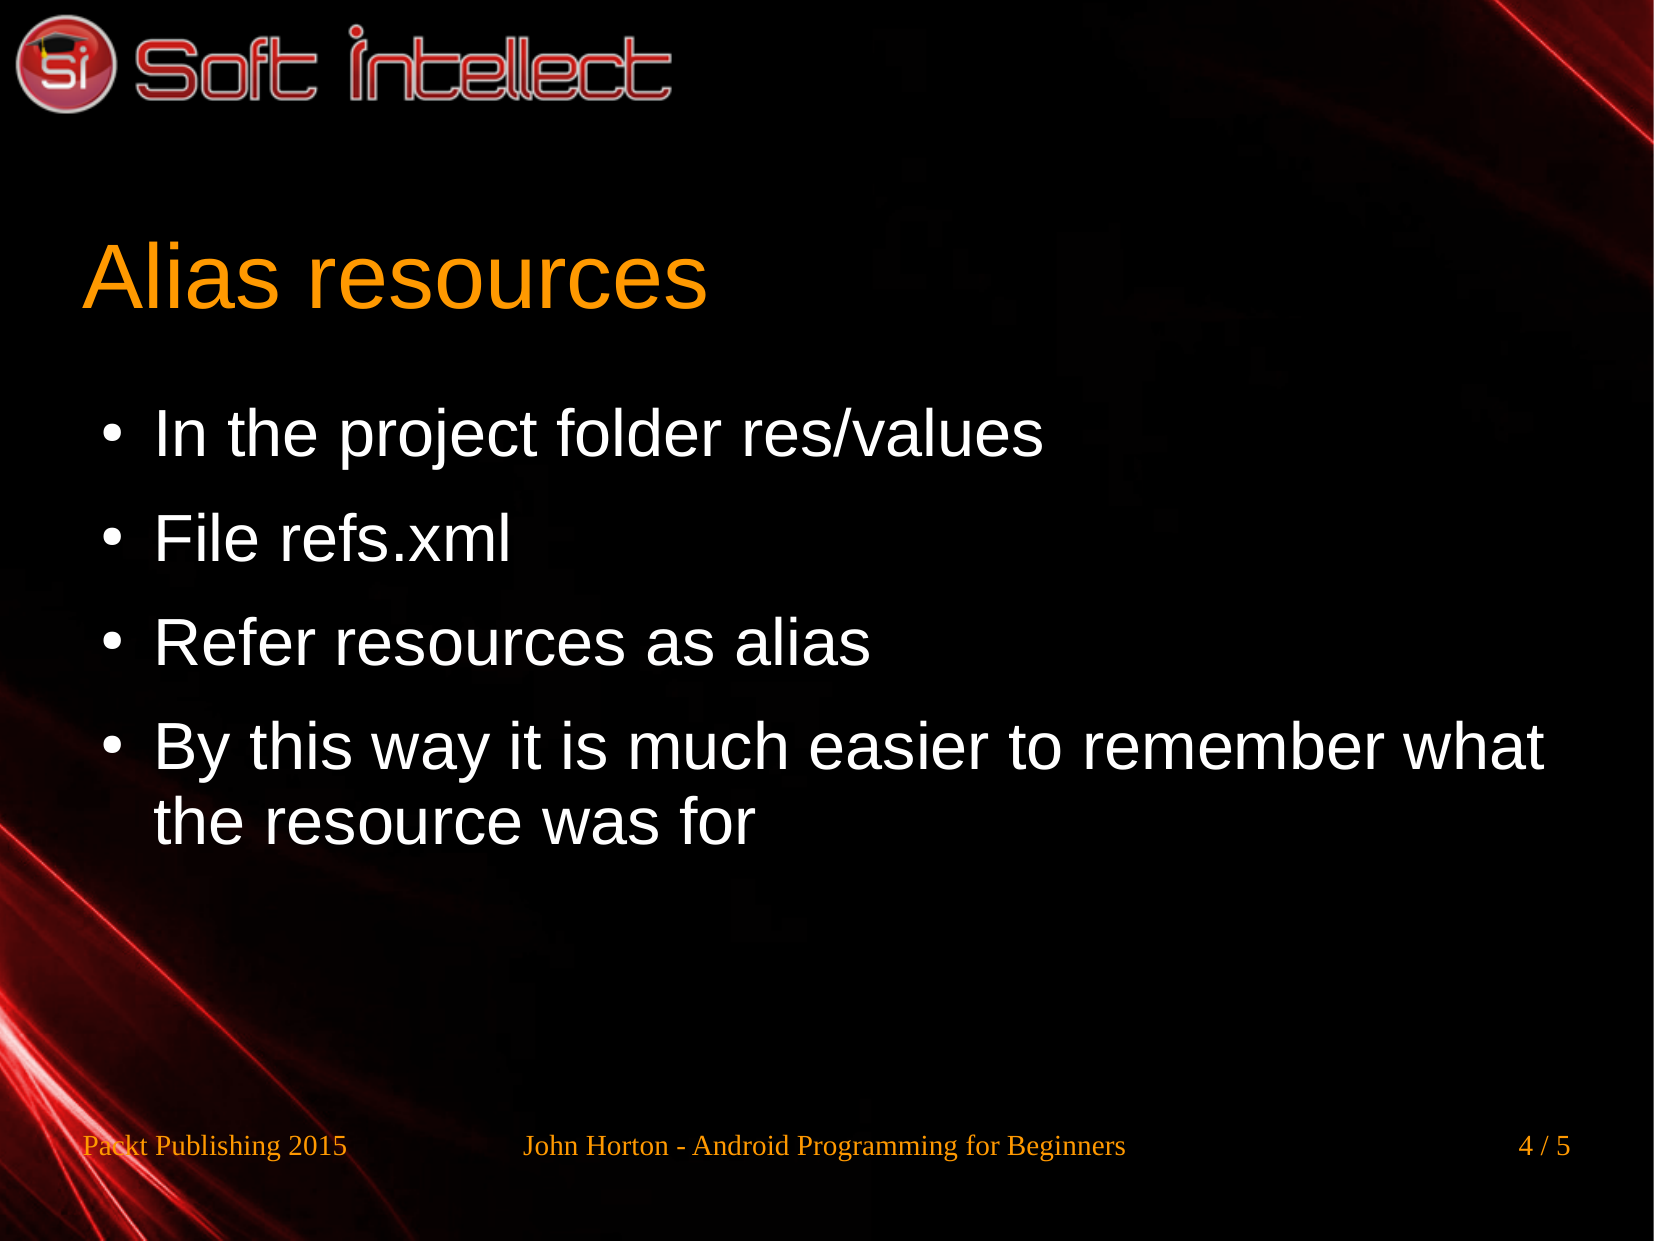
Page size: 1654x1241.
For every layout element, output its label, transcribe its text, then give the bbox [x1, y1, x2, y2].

list In the project folder res/values File refs.xml Refer resources as alias By this way it is much easier to remember what the resource was for [82, 396, 1571, 1116]
title Alias resources [82, 173, 1571, 381]
picture [0, 0, 1654, 1241]
